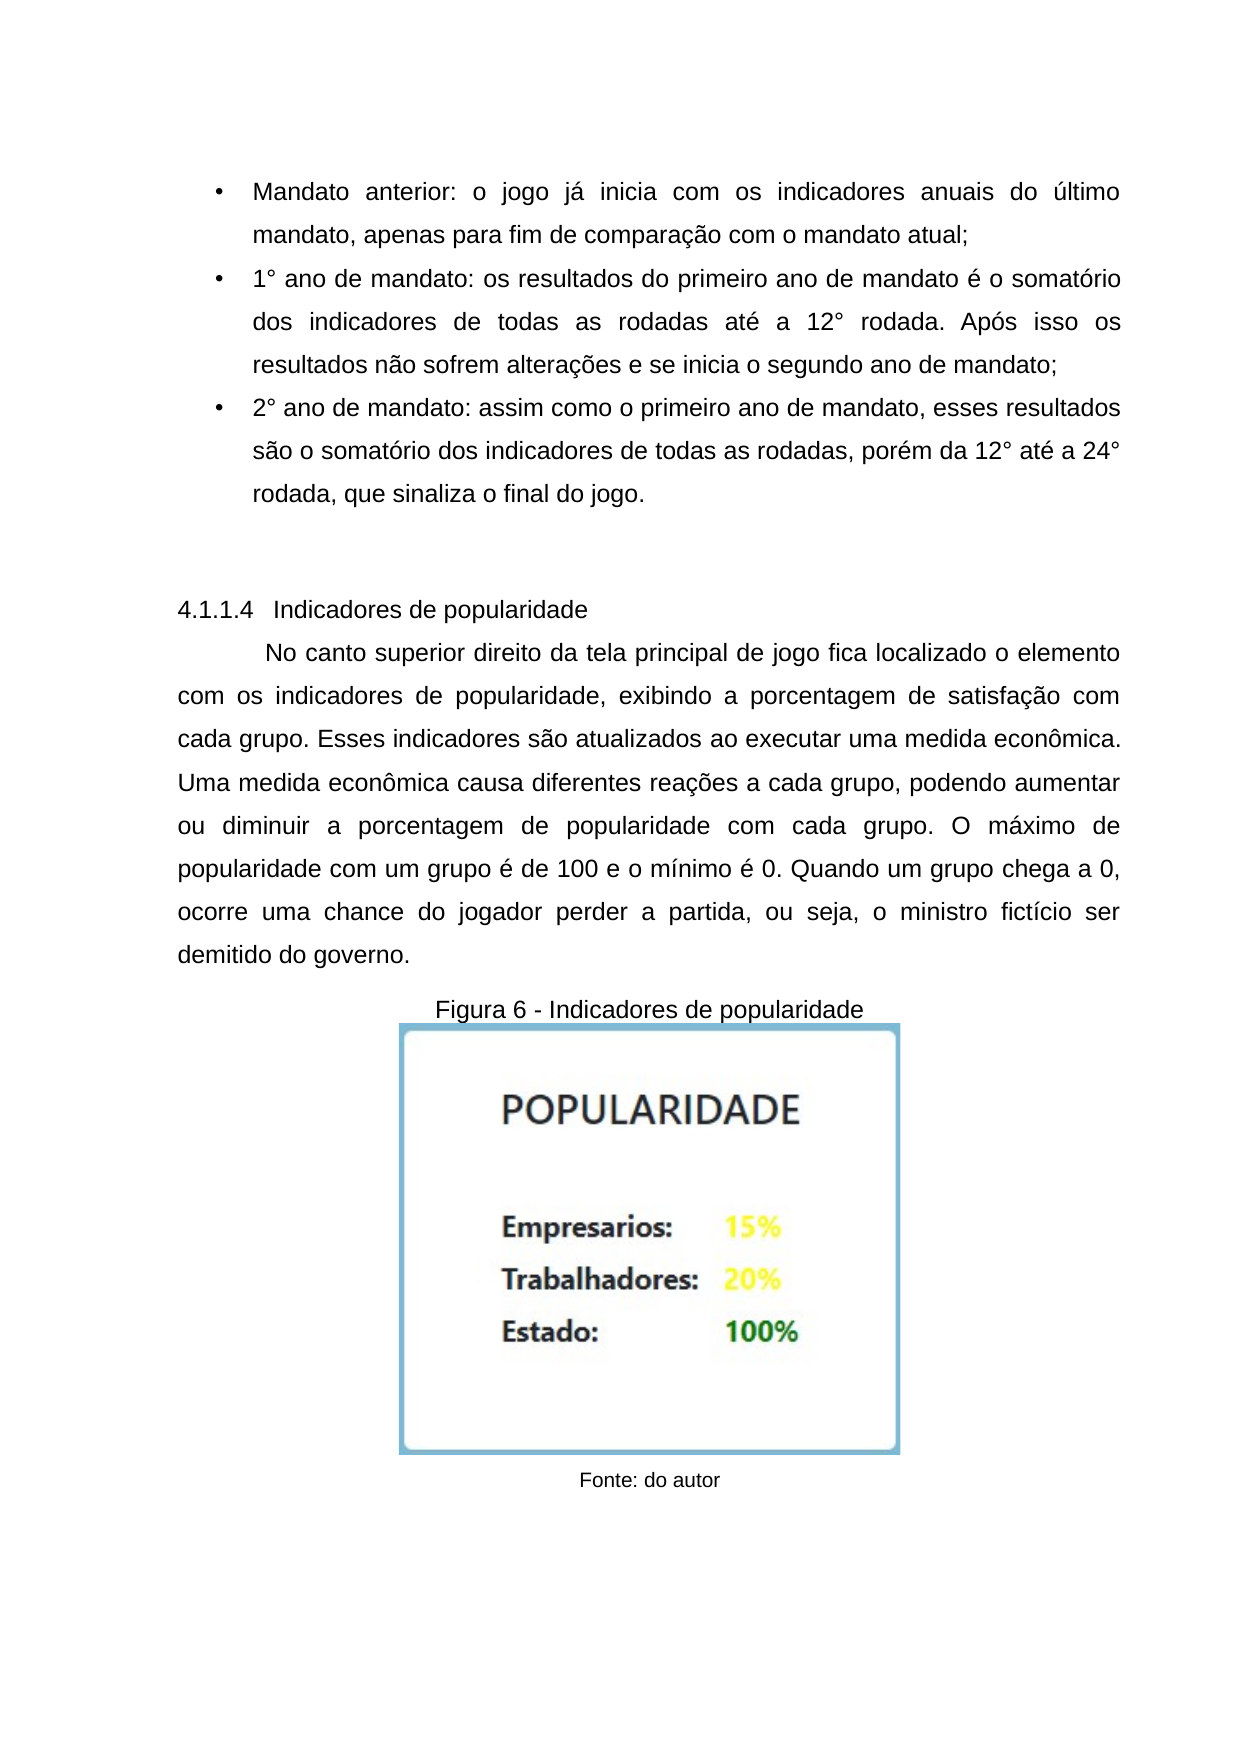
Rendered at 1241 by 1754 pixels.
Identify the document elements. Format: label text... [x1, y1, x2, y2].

list Mandato anterior: o jogo já inicia com os indicadores anuais do último mandato, apenas para fim de comparação com o mandato atual; [215, 177, 1122, 249]
picture [398, 1023, 901, 1455]
list 2° ano de mandato: assim como o primeiro ano de mandato, esses resultados são o somatório dos indicadores de todas as rodadas, porém da 12° até a 24° rodada, que sinaliza o final do jogo. [215, 393, 1122, 508]
subtitle Indicadores de popularidade [177, 595, 1122, 624]
text Figura 6 - Indicadores de popularidade [399, 995, 900, 1023]
text No canto superior direito da tela principal de jogo fica localizado o elemento com os indicadores de popularidade, exibindo a porcentagem de satisfação com cada grupo. Esses indicadores são atualizados ao executar uma medida econômica. Uma medida econômica causa diferentes reações a cada grupo, podendo aumentar ou diminuir a porcentagem de popularidade com cada grupo. O máximo de popularidade com um grupo é de 100 e o mínimo é 0. Quando um grupo chega a 0, ocorre uma chance do jogador perder a partida, ou seja, o ministro fictício ser demitido do governo. [177, 638, 1122, 969]
text Fonte: do autor [177, 1468, 1122, 1492]
list 1° ano de mandato: os resultados do primeiro ano de mandato é o somatório dos indicadores de todas as rodadas até a 12° rodada. Após isso os resultados não sofrem alterações e se inicia o segundo ano de mandato; [215, 263, 1122, 379]
